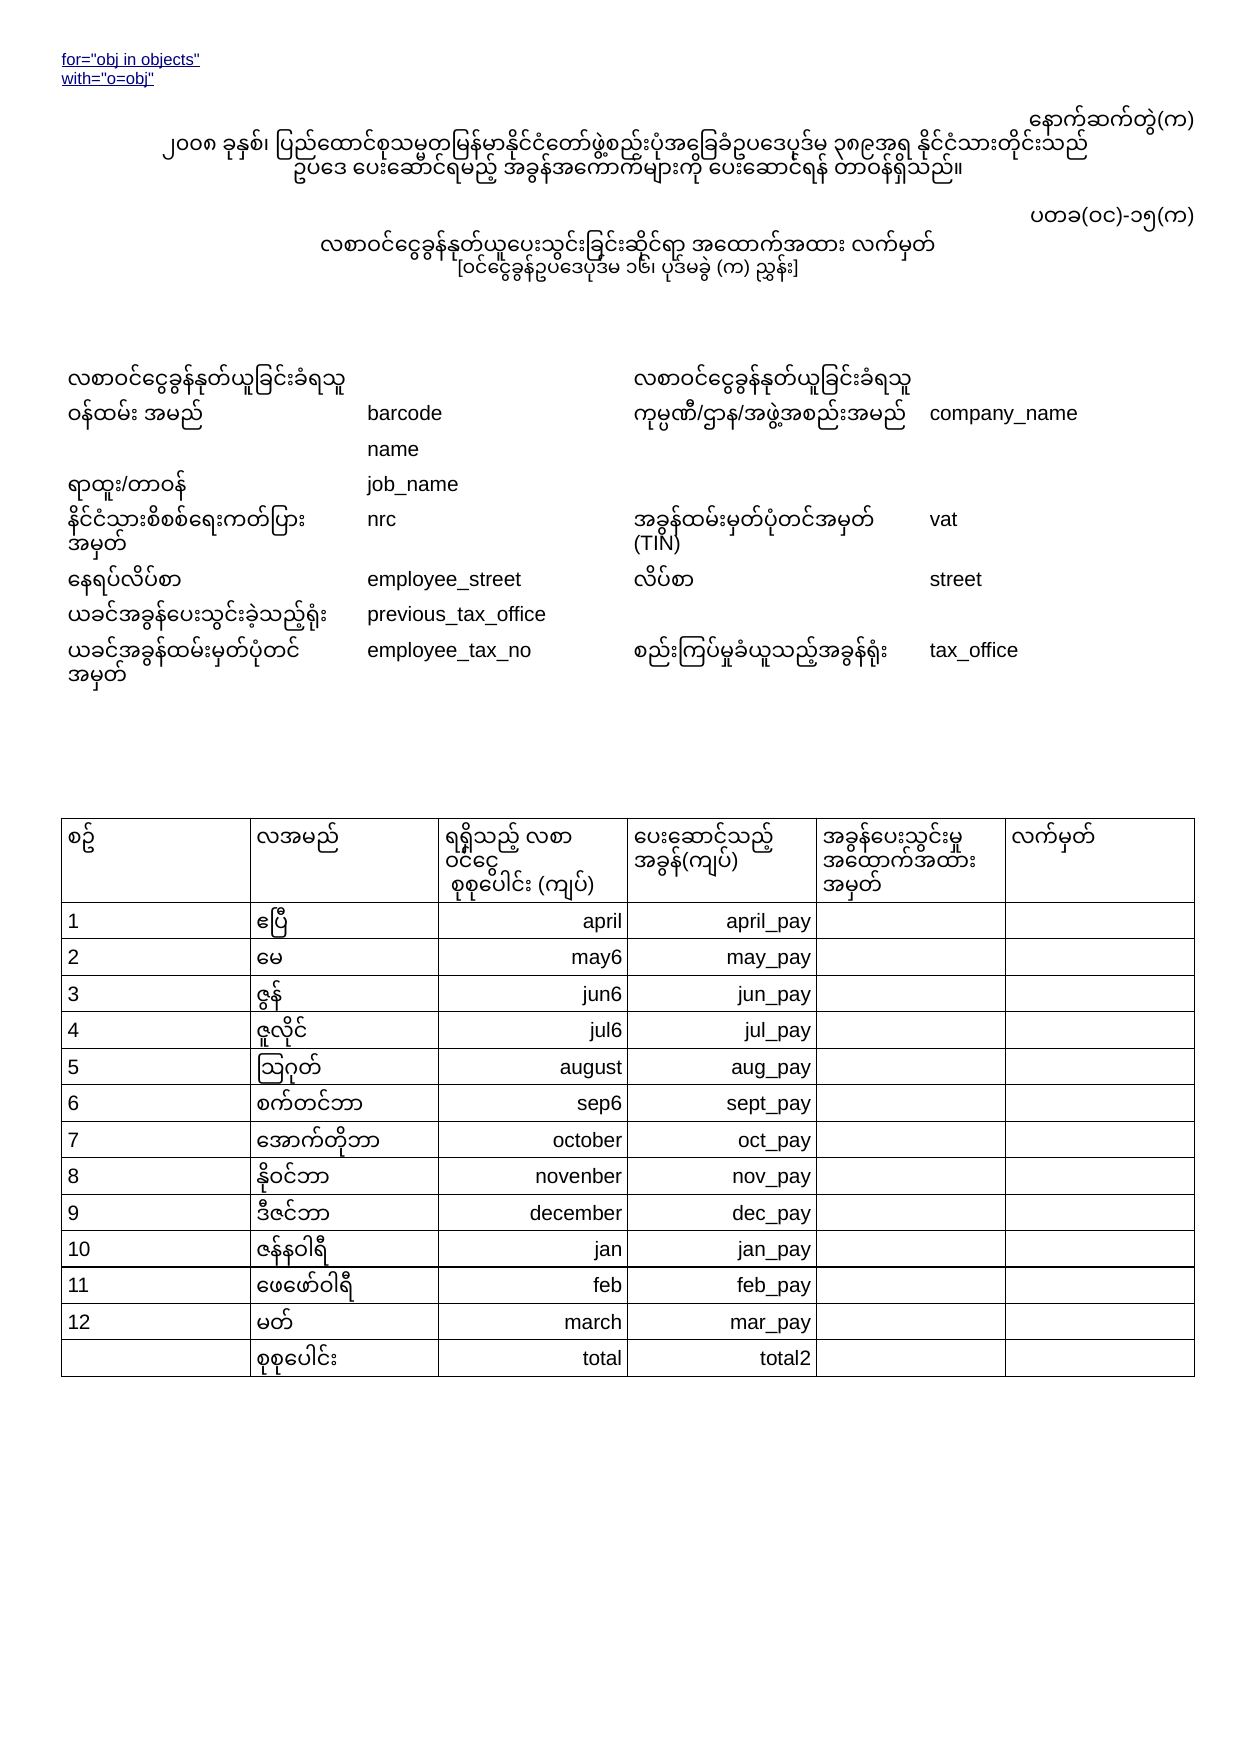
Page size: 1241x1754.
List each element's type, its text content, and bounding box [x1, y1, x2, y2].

table_cell [817, 1122, 1005, 1157]
table_header ပတခ(ဝင)-၁၅(က) [1003, 203, 1194, 232]
table_cell [62, 1340, 250, 1376]
table_cell [361, 691, 628, 731]
table_cell feb [439, 1268, 627, 1303]
table_cell jul_pay [628, 1012, 816, 1048]
table_cell [1006, 1049, 1194, 1084]
table_header နောက်ဆက်တွဲ(က) [1020, 107, 1194, 131]
table_cell dec_pay [628, 1195, 816, 1230]
table_cell employee_street [361, 561, 628, 596]
table_cell [817, 1268, 1005, 1303]
table_cell [1006, 903, 1194, 938]
table_cell total2 [628, 1340, 816, 1376]
table_header လစာဝင်ငွေခွန်နုတ်ယူခြင်းခံရသူ [61, 360, 361, 395]
table_header [924, 360, 1194, 395]
table_cell october [439, 1122, 627, 1157]
table_header [61, 107, 1020, 131]
table_cell [1006, 1231, 1194, 1266]
table_cell အောက်တိုဘာ [251, 1122, 438, 1157]
table_cell jul6 [439, 1012, 627, 1048]
table_cell [817, 1231, 1005, 1266]
table_cell nrc [361, 501, 628, 561]
table_cell [817, 1049, 1005, 1084]
table_cell ရာထူး/တာဝန် [61, 466, 361, 501]
text for="obj in objects" [61, 49, 1194, 69]
table_cell [817, 976, 1005, 1011]
table_cell 11 [62, 1268, 250, 1303]
table_cell ယခင်အခွန်ထမ်းမှတ်ပုံတင်အမှတ် [61, 632, 361, 691]
table_cell [817, 903, 1005, 938]
table_cell [1006, 1195, 1194, 1230]
table_cell ဖေဖော်ဝါရီ [251, 1268, 438, 1303]
table_cell ဧပြီ [251, 903, 438, 938]
table_cell 12 [62, 1304, 250, 1339]
table_cell [817, 1085, 1005, 1121]
table_cell [1006, 1012, 1194, 1048]
table_cell 4 [62, 1012, 250, 1048]
table_cell သြဂုတ် [251, 1049, 438, 1084]
table_header ပေးဆောင်သည့် အခွန်(ကျပ်) [628, 819, 816, 902]
table_cell 3 [62, 976, 250, 1011]
table_cell [1006, 1304, 1194, 1339]
table_cell april [439, 903, 627, 938]
table_cell jun6 [439, 976, 627, 1011]
text with="o=obj" [61, 69, 1194, 88]
table_cell 7 [62, 1122, 250, 1157]
table_cell 10 [62, 1231, 250, 1266]
table_cell [817, 1195, 1005, 1230]
table_cell total [439, 1340, 627, 1376]
table_cell job_name [361, 466, 628, 501]
table_cell [1006, 976, 1194, 1011]
table_cell jun_pay [628, 976, 816, 1011]
table_cell [924, 466, 1194, 501]
table_cell နေရပ်လိပ်စာ [61, 561, 361, 596]
table_header လအမည် [251, 819, 438, 902]
table_header [61, 203, 1003, 232]
table_cell 1 [62, 903, 250, 938]
table_cell [628, 466, 924, 501]
table_cell ယခင်အခွန်ပေးသွင်းခဲ့သည့်ရုံး [61, 596, 361, 632]
table_cell [61, 691, 361, 731]
table_cell [924, 431, 1194, 466]
table_cell ဒီဇင်ဘာ [251, 1195, 438, 1230]
table_cell may6 [439, 939, 627, 975]
table_header အခွန်ပေးသွင်းမှု အထောက်အထား အမှတ် [817, 819, 1005, 902]
table_header လက်မှတ် [1006, 819, 1194, 902]
table_cell မေ [251, 939, 438, 975]
table_cell [817, 1340, 1005, 1376]
table_cell tax_office [924, 632, 1194, 691]
table_cell jan_pay [628, 1231, 816, 1266]
table_cell mar_pay [628, 1304, 816, 1339]
table_cell company_name [924, 395, 1194, 431]
table_cell [817, 1158, 1005, 1193]
table_cell barcode [361, 395, 628, 431]
table_header လစာဝင်ငွေခွန်နုတ်ယူခြင်းခံရသူ [628, 360, 924, 395]
table_cell [628, 691, 924, 731]
table_cell ဝန်ထမ်း အမည် [61, 395, 361, 431]
table_cell နိင်ငံသားစိစစ်ရေးကတ်ပြားအမှတ် [61, 501, 361, 561]
table_cell [817, 939, 1005, 975]
table_cell လိပ်စာ [628, 561, 924, 596]
table_cell မတ် [251, 1304, 438, 1339]
table_cell december [439, 1195, 627, 1230]
table_cell [61, 431, 361, 466]
table_cell ဇွန် [251, 976, 438, 1011]
table_header စဥ် [62, 819, 250, 902]
table_cell [924, 596, 1194, 632]
table_cell စက်တင်ဘာ [251, 1085, 438, 1121]
table_cell [924, 691, 1194, 731]
table_cell feb_pay [628, 1268, 816, 1303]
table_header ရရှိသည့် လစာဝင်ငွေ စုစုပေါင်း (ကျပ်) [439, 819, 627, 902]
table_cell [1006, 1268, 1194, 1303]
table_cell sep6 [439, 1085, 627, 1121]
table_cell [1006, 939, 1194, 975]
table_cell aug_pay [628, 1049, 816, 1084]
table_cell [1006, 1340, 1194, 1376]
table_header လစာဝင်ငွေခွန်နုတ်ယူပေးသွင်းခြင်းဆိုင်ရာ အထောက်အထား လက်မှတ် [ဝင်ငွေခွန်ဥပဒေပုဒ်မ ၁၆၊ ပုဒ်မခွဲ (က) ညွှန်း] [61, 232, 1194, 302]
table_cell street [924, 561, 1194, 596]
table_cell [817, 1012, 1005, 1048]
table_cell စည်းကြပ်မှုခံယူသည့်အခွန်ရုံး [628, 632, 924, 691]
table_cell 2 [62, 939, 250, 975]
table_cell ကုမ္ပဏီ/ဌာန/အဖွဲ့အစည်းအမည် [628, 395, 924, 431]
table_cell 5 [62, 1049, 250, 1084]
table_cell [1006, 1158, 1194, 1193]
table_cell 9 [62, 1195, 250, 1230]
table_cell march [439, 1304, 627, 1339]
table_cell name [361, 431, 628, 466]
table_cell oct_pay [628, 1122, 816, 1157]
table_cell [628, 596, 924, 632]
table_cell jan [439, 1231, 627, 1266]
table_cell novenber [439, 1158, 627, 1193]
table_cell previous_tax_office [361, 596, 628, 632]
table_cell vat [924, 501, 1194, 561]
table_cell may_pay [628, 939, 816, 975]
table_cell august [439, 1049, 627, 1084]
table_cell 6 [62, 1085, 250, 1121]
table_cell 8 [62, 1158, 250, 1193]
table_cell employee_tax_no [361, 632, 628, 691]
table_cell ဇူလိုင် [251, 1012, 438, 1048]
table_header ၂၀၀၈ ခုနှစ်၊ ပြည်ထောင်စုသမ္မတမြန်မာနိုင်ငံတော်ဖွဲ့စည်းပုံအခြေခံဥပဒေပုဒ်မ ၃၈၉အရ နိုင်ငံသားတိုင်းသည် ဥပ‌ဒေ ပေးဆောင်ရမည့် အခွန်အကောက်များကို ပေးဆောင်ရန် တာဝန်ရှိသည်။ [61, 131, 1194, 203]
table_cell [817, 1304, 1005, 1339]
table_cell ဇန်နဝါရီ [251, 1231, 438, 1266]
table_cell [628, 431, 924, 466]
table_cell [1006, 1085, 1194, 1121]
table_cell စုစုပေါင်း [251, 1340, 438, 1376]
table_cell nov_pay [628, 1158, 816, 1193]
table_cell အခွန်ထမ်းမှတ်ပုံတင်အမှတ် (TIN) [628, 501, 924, 561]
table_cell sept_pay [628, 1085, 816, 1121]
table_header [361, 360, 628, 395]
table_cell [1006, 1122, 1194, 1157]
table_cell april_pay [628, 903, 816, 938]
table_cell နိုဝင်ဘာ [251, 1158, 438, 1193]
